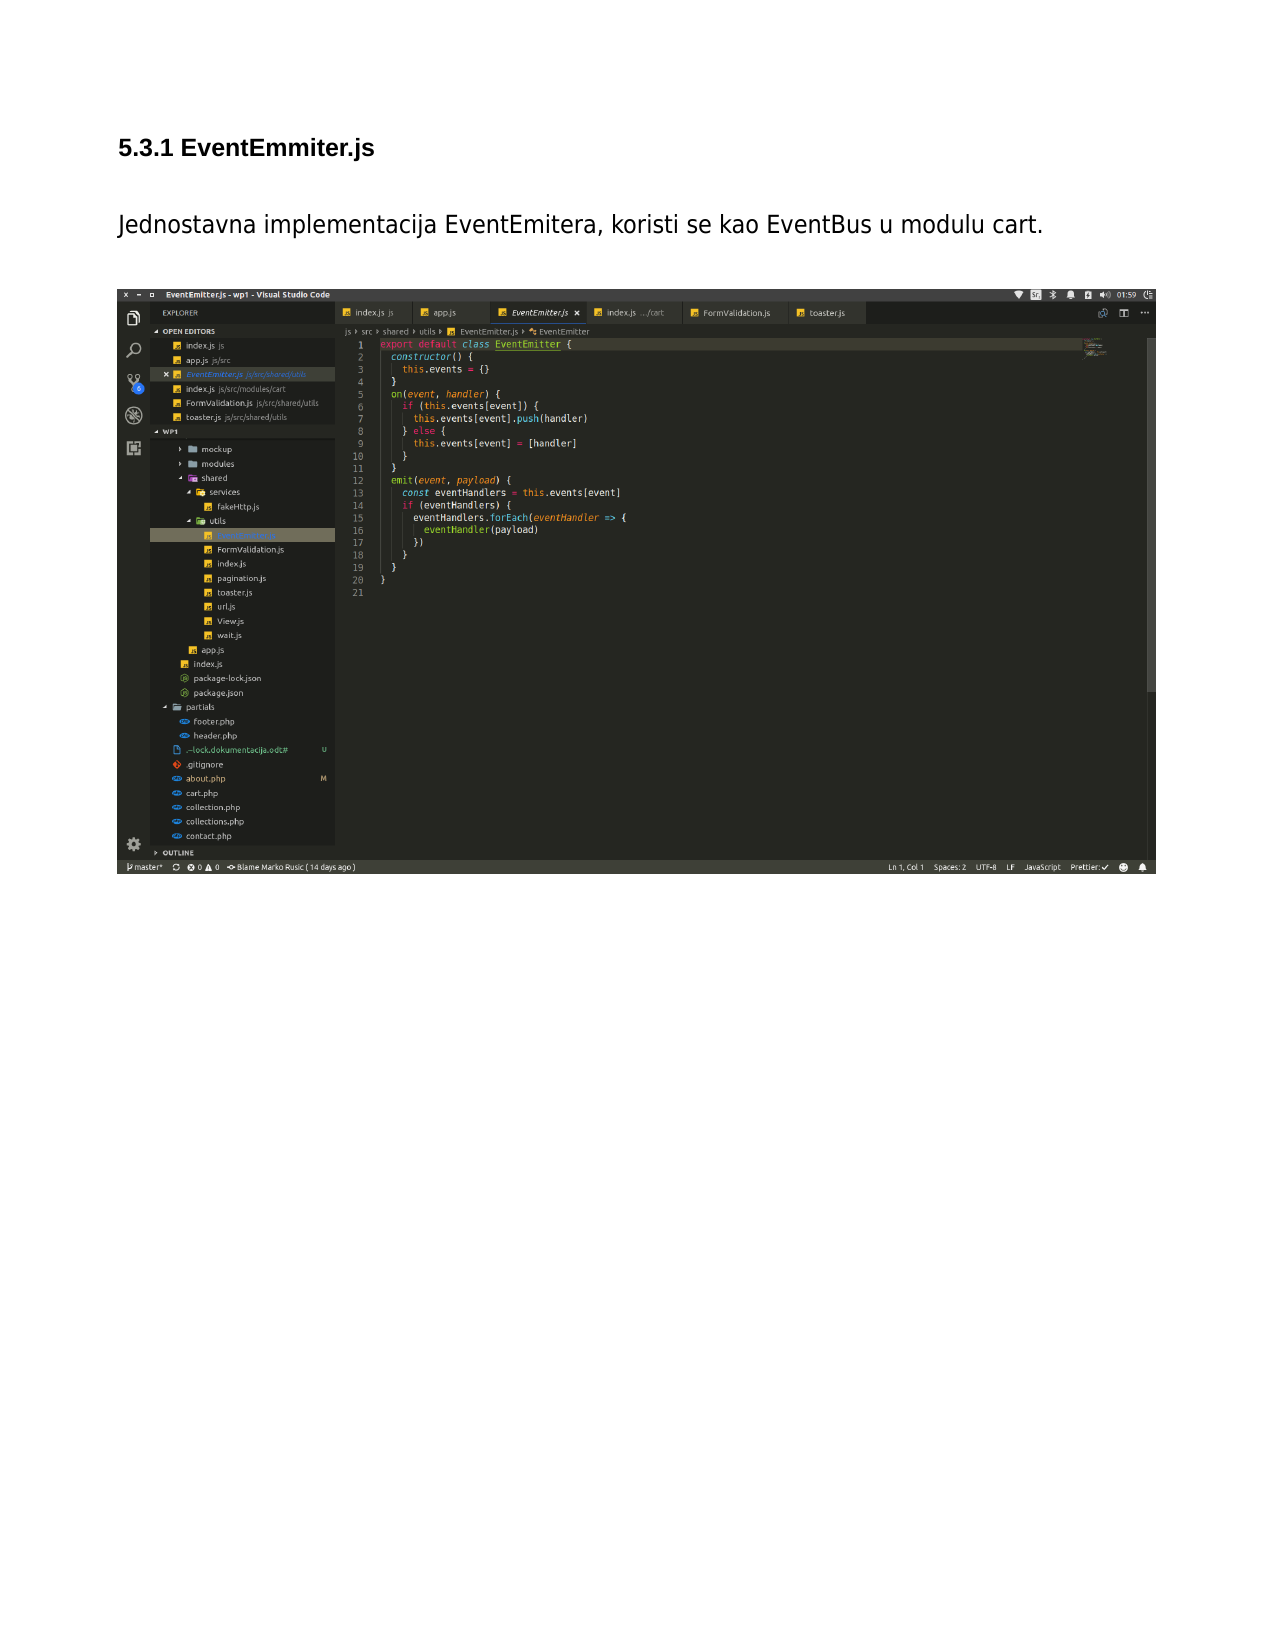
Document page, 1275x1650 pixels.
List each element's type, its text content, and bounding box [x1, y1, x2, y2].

text Jednostavna implementacija EventEmitera, koristi se kao EventBus u modulu cart. [118, 210, 1157, 239]
picture [117, 289, 1156, 874]
subtitle 5.3.1 EventEmmiter.js [118, 133, 1157, 161]
